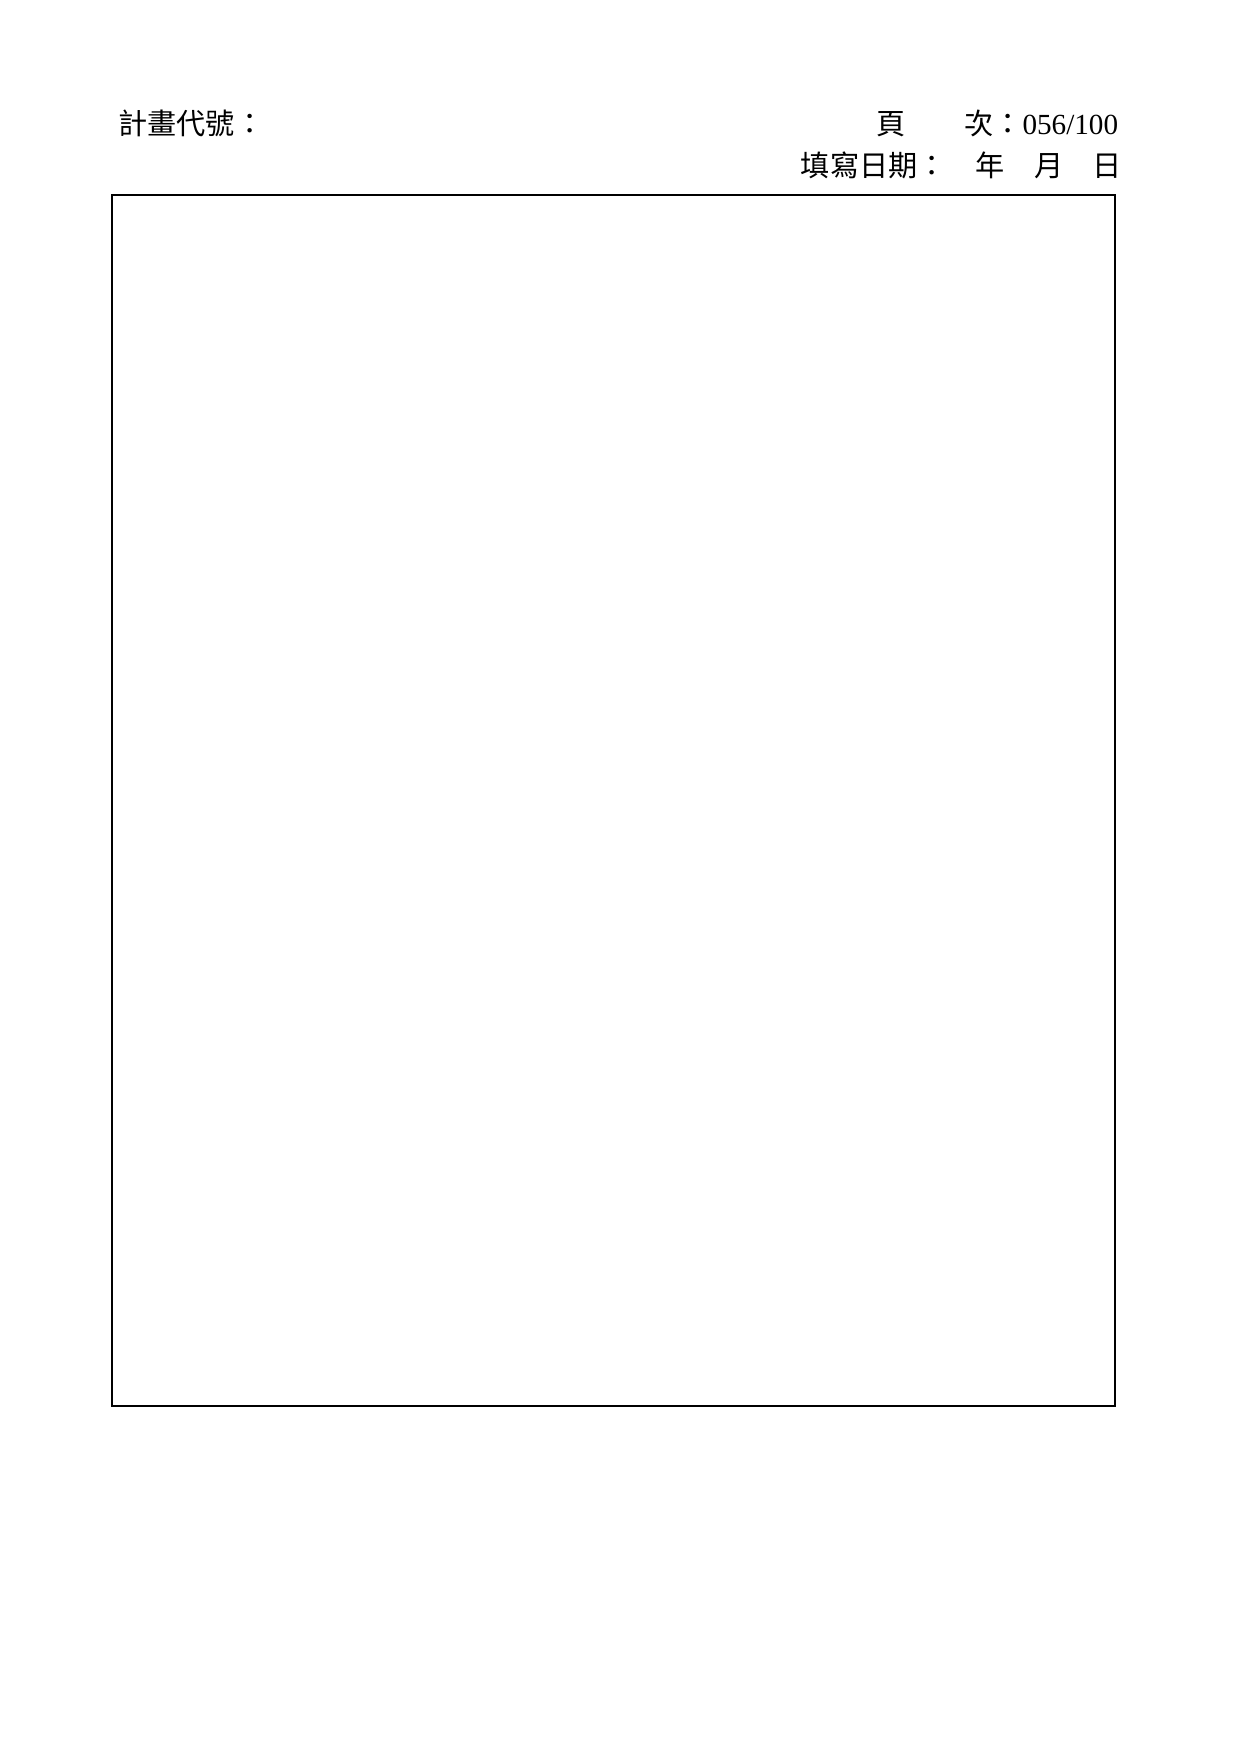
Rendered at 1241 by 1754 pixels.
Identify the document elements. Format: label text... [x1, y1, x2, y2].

text 填寫日期： 年 月 日 [118, 142, 1122, 185]
text 計畫代號： 頁 次：056/100 [118, 100, 1122, 142]
